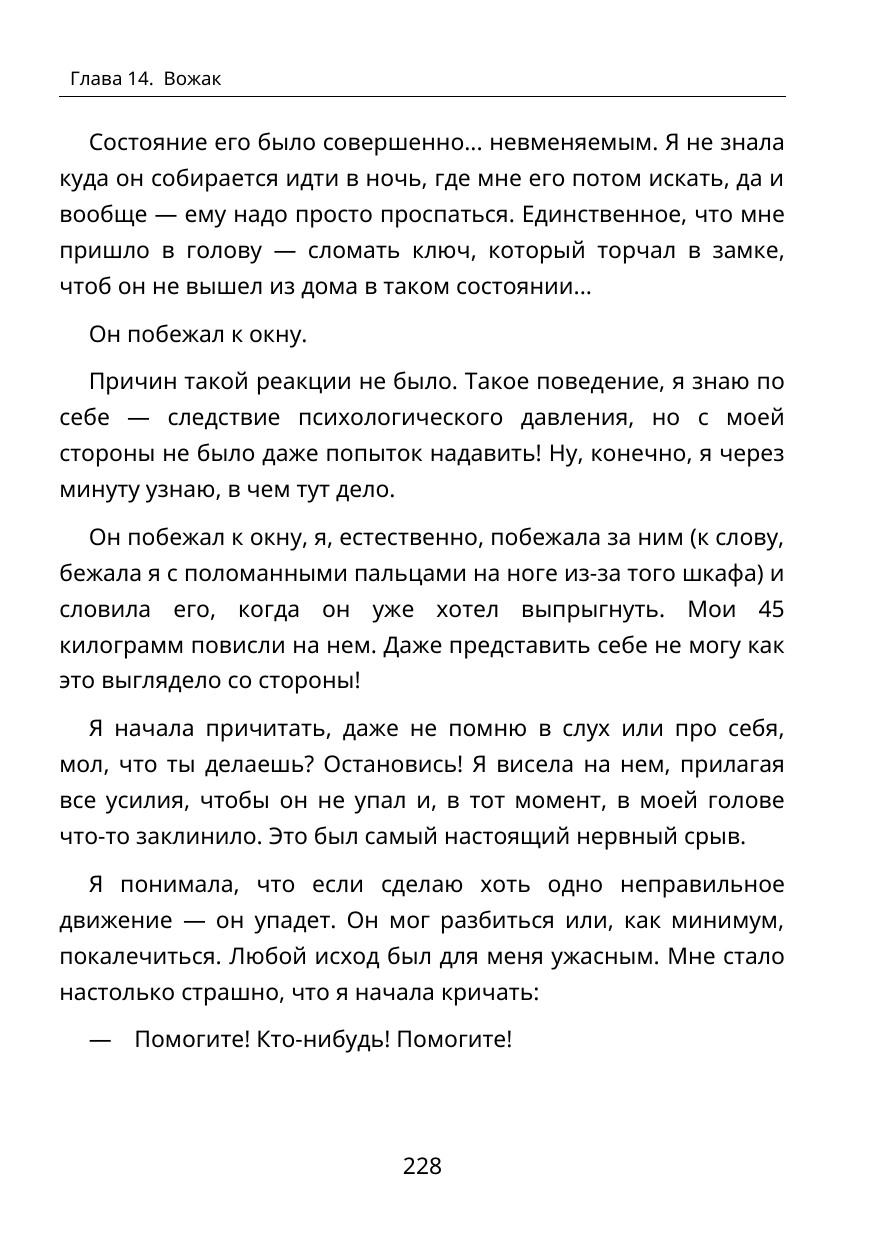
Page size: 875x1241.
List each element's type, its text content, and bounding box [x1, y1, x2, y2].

text Я понимала, что если сделаю хоть одно неправильное движение — он упадет. Он мог разбиться или, как минимум, покалечиться. Любой исход был для меня ужасным. Мне стало настолько страшно, что я начала кричать: [59, 868, 786, 1007]
text Он побежал к окну. [59, 317, 786, 349]
text Я начала причитать, даже не помню в слух или про себя, мол, что ты делаешь? Остановись! Я висела на нем, прилагая все усилия, чтобы он не упал и, в тот момент, в моей голове что-то заклинило. Это был самый настоящий нервный срыв. [59, 712, 786, 851]
text Он побежал к окну, я, естественно, побежала за ним (к слову, бежала я с поломанными пальцами на ноге из-за того шкафа) и словила его, когда он уже хотел выпрыгнуть. Мои 45 килограмм повисли на нем. Даже представить себе не могу как это выглядело со стороны! [59, 521, 786, 696]
text Причин такой реакции не было. Такое поведение, я знаю по себе — следствие психологического давления, но с моей стороны не было даже попыток надавить! Ну, конечно, я через минуту узнаю, в чем тут дело. [59, 365, 786, 504]
text Состояние его было совершенно... невменяемым. Я не знала куда он собирается идти в ночь, где мне его потом искать, да и вообще — ему надо просто проспаться. Единственное, что мне пришло в голову — сломать ключ, который торчал в замке, чтоб он не вышел из дома в таком состоянии... [59, 126, 786, 301]
list Помогите! Кто-нибудь! Помогите! [59, 1023, 786, 1054]
